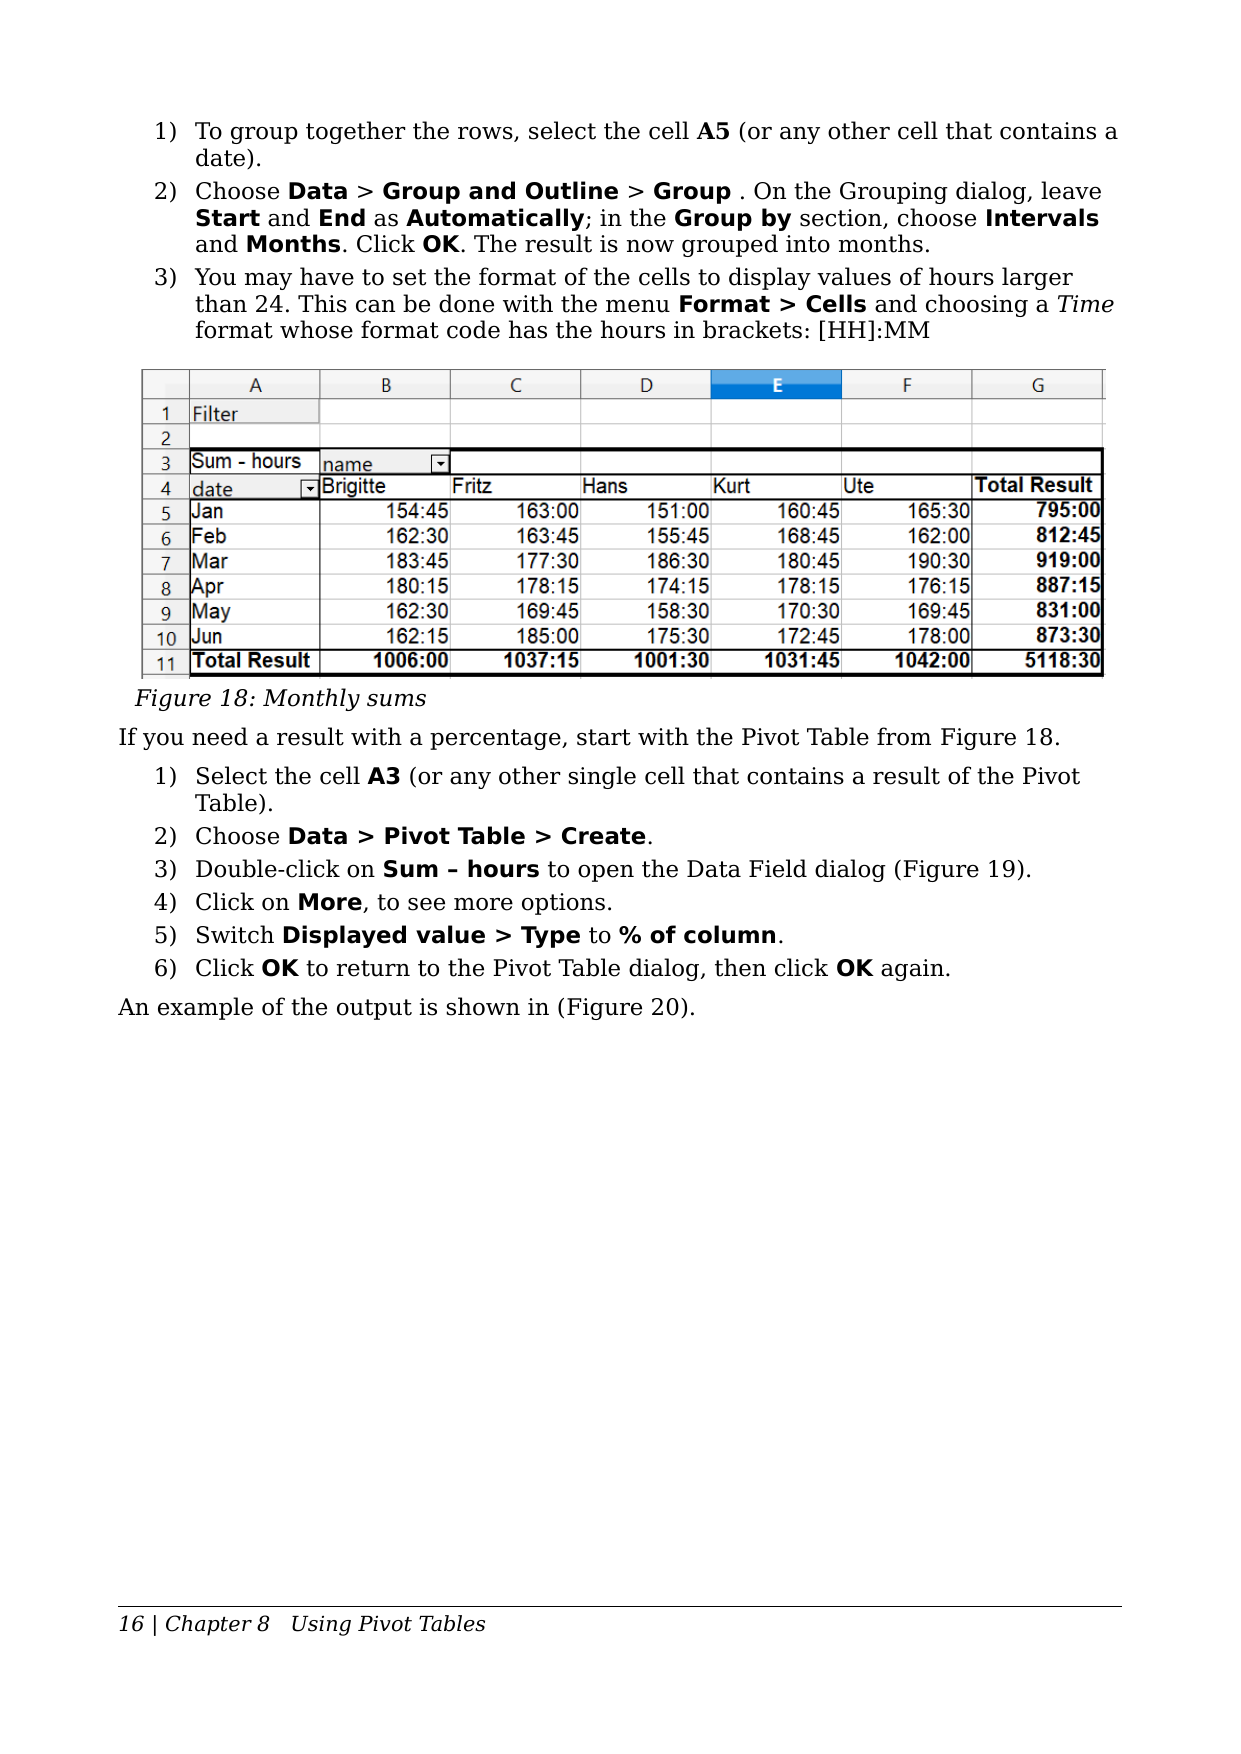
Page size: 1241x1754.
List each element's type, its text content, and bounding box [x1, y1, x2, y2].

list Select the cell A3 (or any other single cell that contains a result of the Pivot Table). [177, 763, 1122, 817]
picture [141, 369, 1106, 679]
text Figure 18: Monthly sums [135, 685, 1106, 712]
text An example of the output is shown in (Figure 20). [118, 994, 1122, 1021]
text If you need a result with a percentage, start with the Pivot Table from Figure 18. [118, 724, 1122, 751]
list Choose Data > Pivot Table > Create. [177, 823, 1122, 850]
list Click on More, to see more options. [177, 889, 1122, 916]
list You may have to set the format of the cells to display values of hours larger than 24. This can be done with the menu Format > Cells and choosing a Time format whose format code has the hours in brackets: [HH]:MM [177, 264, 1122, 344]
list Choose Data > Group and Outline > Group . On the Grouping dialog, leave Start and End as Automatically; in the Group by section, choose Intervals and Months. Click OK. The result is now grouped into months. [177, 178, 1122, 258]
list Double-click on Sum – hours to open the Data Field dialog (Figure 19). [177, 856, 1122, 883]
list Switch Displayed value > Type to % of column. [177, 922, 1122, 948]
list Click OK to return to the Pivot Table dialog, then click OK again. [177, 955, 1122, 981]
list To group together the rows, select the cell A5 (or any other cell that contains a date). [177, 118, 1122, 172]
